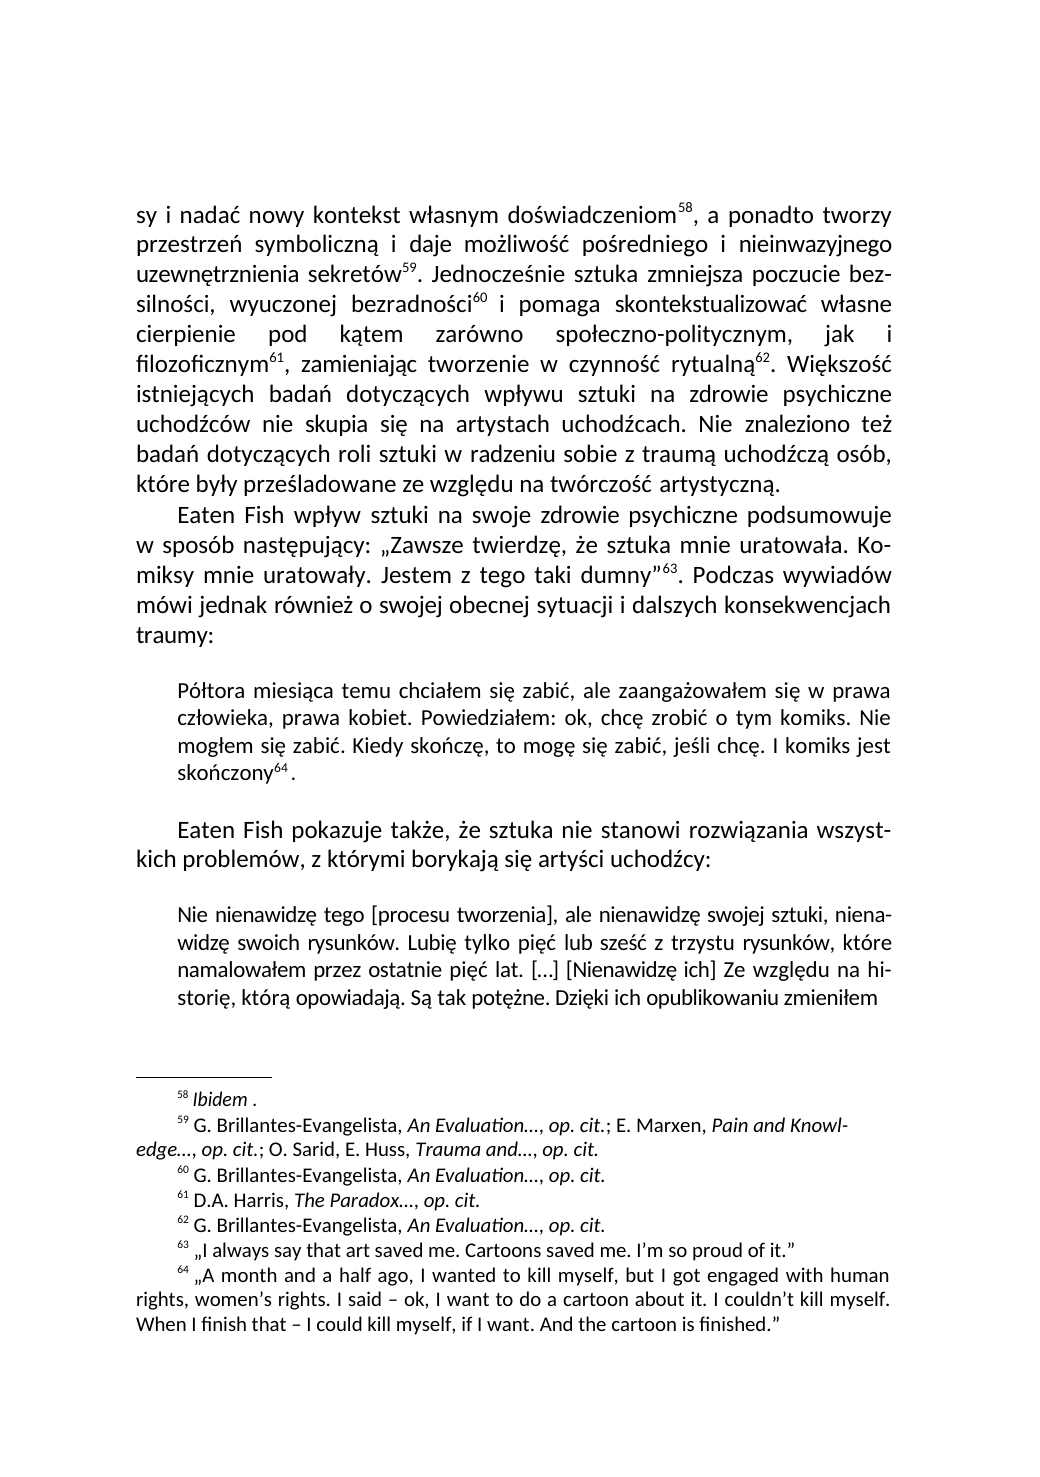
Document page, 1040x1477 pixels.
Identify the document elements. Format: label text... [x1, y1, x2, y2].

text 60 G. Brillantes-Evangelista, An Evaluation…, op. cit. [177, 1162, 941, 1187]
text sy i nadać nowy kontekst własnym doświadczeniom58, a ponadto tworzy przestrzeń symboliczną i daje możliwość pośredniego i nieinwazyjnego uzewnętrznienia sekretów59. Jednocześnie sztuka zmniejsza poczucie bez- silności, wyuczonej bezradności60 i pomaga skontekstualizować własne cierpienie pod kątem zarówno społeczno-politycznym, jak i filozoficznym61, zamieniając tworzenie w czynność rytualną62. Większość istniejących badań dotyczących wpływu sztuki na zdrowie psychiczne uchodźców nie skupia się na artystach uchodźcach. Nie znaleziono też badań dotyczących roli sztuki w radzeniu sobie z traumą uchodźczą osób, które były prześladowane ze względu na twórczość artystyczną. [136, 199, 892, 499]
text Półtora miesiąca temu chciałem się zabić, ale zaangażowałem się w prawa człowieka, prawa kobiet. Powiedziałem: ok, chcę zrobić o tym komiks. Nie mogłem się zabić. Kiedy skończę, to mogę się zabić, jeśli chcę. I komiks jest skończony64 . [177, 677, 892, 787]
text 59 G. Brillantes-Evangelista, An Evaluation…, op. cit.; E. Marxen, Pain and Knowl- edge…, op. cit.; O. Sarid, E. Huss, Trauma and…, op. cit. [136, 1112, 893, 1162]
text 64 „A month and a half ago, I wanted to kill myself, but I got engaged with human rights, women’s rights. I said – ok, I want to do a cartoon about it. I couldn’t kill myself. When I finish that – I could kill myself, if I want. And the cartoon is finished.” [136, 1262, 892, 1337]
text Eaten Fish wpływ sztuki na swoje zdrowie psychiczne podsumowuje w sposób następujący: „Zawsze twierdzę, że sztuka mnie uratowała. Ko- miksy mnie uratowały. Jestem z tego taki dumny”63. Podczas wywiadów mówi jednak również o swojej obecnej sytuacji i dalszych konsekwencjach traumy: [136, 500, 892, 650]
text 61 D.A. Harris, The Paradox…, op. cit. [177, 1187, 941, 1212]
text Nie nienawidzę tego [procesu tworzenia], ale nienawidzę swojej sztuki, niena- widzę swoich rysunków. Lubię tylko pięć lub sześć z trzystu rysunków, które namalowałem przez ostatnie pięć lat. […] [Nienawidzę ich] Ze względu na hi- storię, którą opowiadają. Są tak potężne. Dzięki ich opublikowaniu zmieniłem [177, 901, 892, 1011]
text 62 G. Brillantes-Evangelista, An Evaluation…, op. cit. [177, 1212, 941, 1237]
text Eaten Fish pokazuje także, że sztuka nie stanowi rozwiązania wszyst- kich problemów, z którymi borykają się artyści uchodźcy: [136, 814, 892, 874]
text 63 „I always say that art saved me. Cartoons saved me. I’m so proud of it.” [177, 1237, 941, 1262]
text 58 Ibidem . [177, 1087, 941, 1112]
